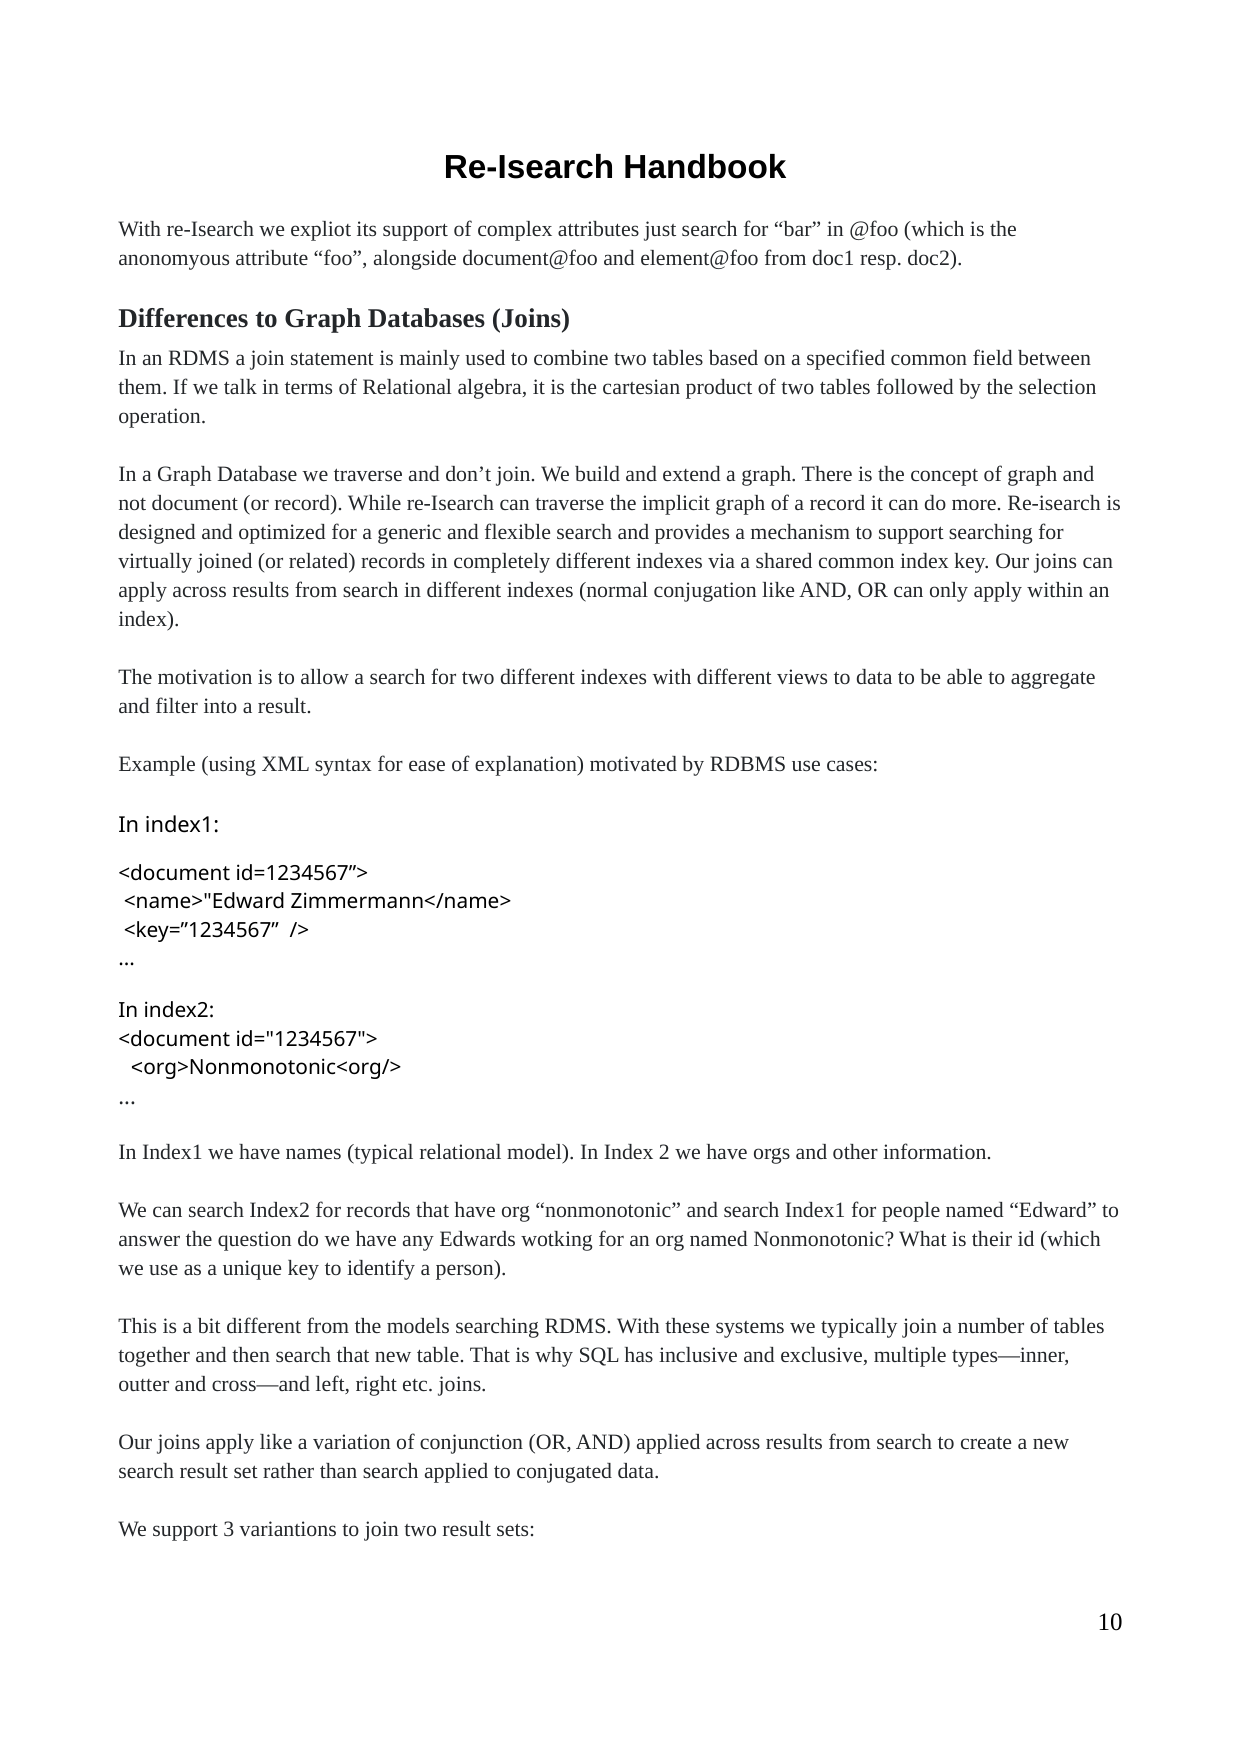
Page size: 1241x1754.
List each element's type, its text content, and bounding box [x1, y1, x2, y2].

text With re-Isearch we expliot its support of complex attributes just search for “bar” in @foo (which is the anonomyous attribute “foo”, alongside document@foo and element@foo from doc1 resp. doc2). [118, 216, 1122, 270]
text In an RDMS a join statement is mainly used to combine two tables based on a specified common field between them. If we talk in terms of Relational algebra, it is the cartesian product of two tables followed by the selection operation. [118, 345, 1122, 428]
text <document id="1234567"> [118, 1024, 1122, 1052]
text We support 3 variantions to join two result sets: [118, 1516, 1122, 1541]
text In Index1 we have names (typical relational model). In Index 2 we have orgs and other information. [118, 1139, 1122, 1164]
text ... [118, 1081, 1122, 1110]
text <name>"Edward Zimmermann</name> [118, 886, 1122, 915]
text Example (using XML syntax for ease of explanation) motivated by RDBMS use cases: [118, 751, 1122, 776]
text ... [118, 943, 1122, 972]
text In index2: [118, 995, 1122, 1024]
text We can search Index2 for records that have org “nonmonotonic” and search Index1 for people named “Edward” to answer the question do we have any Edwards wotking for an org named Nonmonotonic? What is their id (which we use as a unique key to identify a person). [118, 1197, 1122, 1280]
text In index1: [118, 809, 1122, 838]
text Our joins apply like a variation of conjunction (OR, AND) applied across results from search to create a new search result set rather than search applied to conjugated data. [118, 1429, 1122, 1483]
text <org>Nonmonotonic<org/> [118, 1052, 1122, 1081]
text In a Graph Database we traverse and don’t join. We build and extend a graph. There is the concept of graph and not document (or record). While re-Isearch can traverse the implicit graph of a record it can do more. Re-isearch is designed and optimized for a generic and flexible search and provides a mechanism to support searching for virtually joined (or related) records in completely different indexes via a shared common index key. Our joins can apply across results from search in different indexes (normal conjugation like AND, OR can only apply within an index). [118, 461, 1122, 631]
text <document id=1234567”> [118, 858, 1122, 886]
text This is a bit different from the models searching RDMS. With these systems we typically join a number of tables together and then search that new table. That is why SQL has inclusive and exclusive, multiple types—inner, outter and cross—and left, right etc. joins. [118, 1313, 1122, 1396]
subtitle Differences to Graph Databases (Joins) [118, 302, 1122, 333]
text <key=”1234567” /> [118, 915, 1122, 943]
text The motivation is to allow a search for two different indexes with different views to data to be able to aggregate and filter into a result. [118, 664, 1122, 718]
